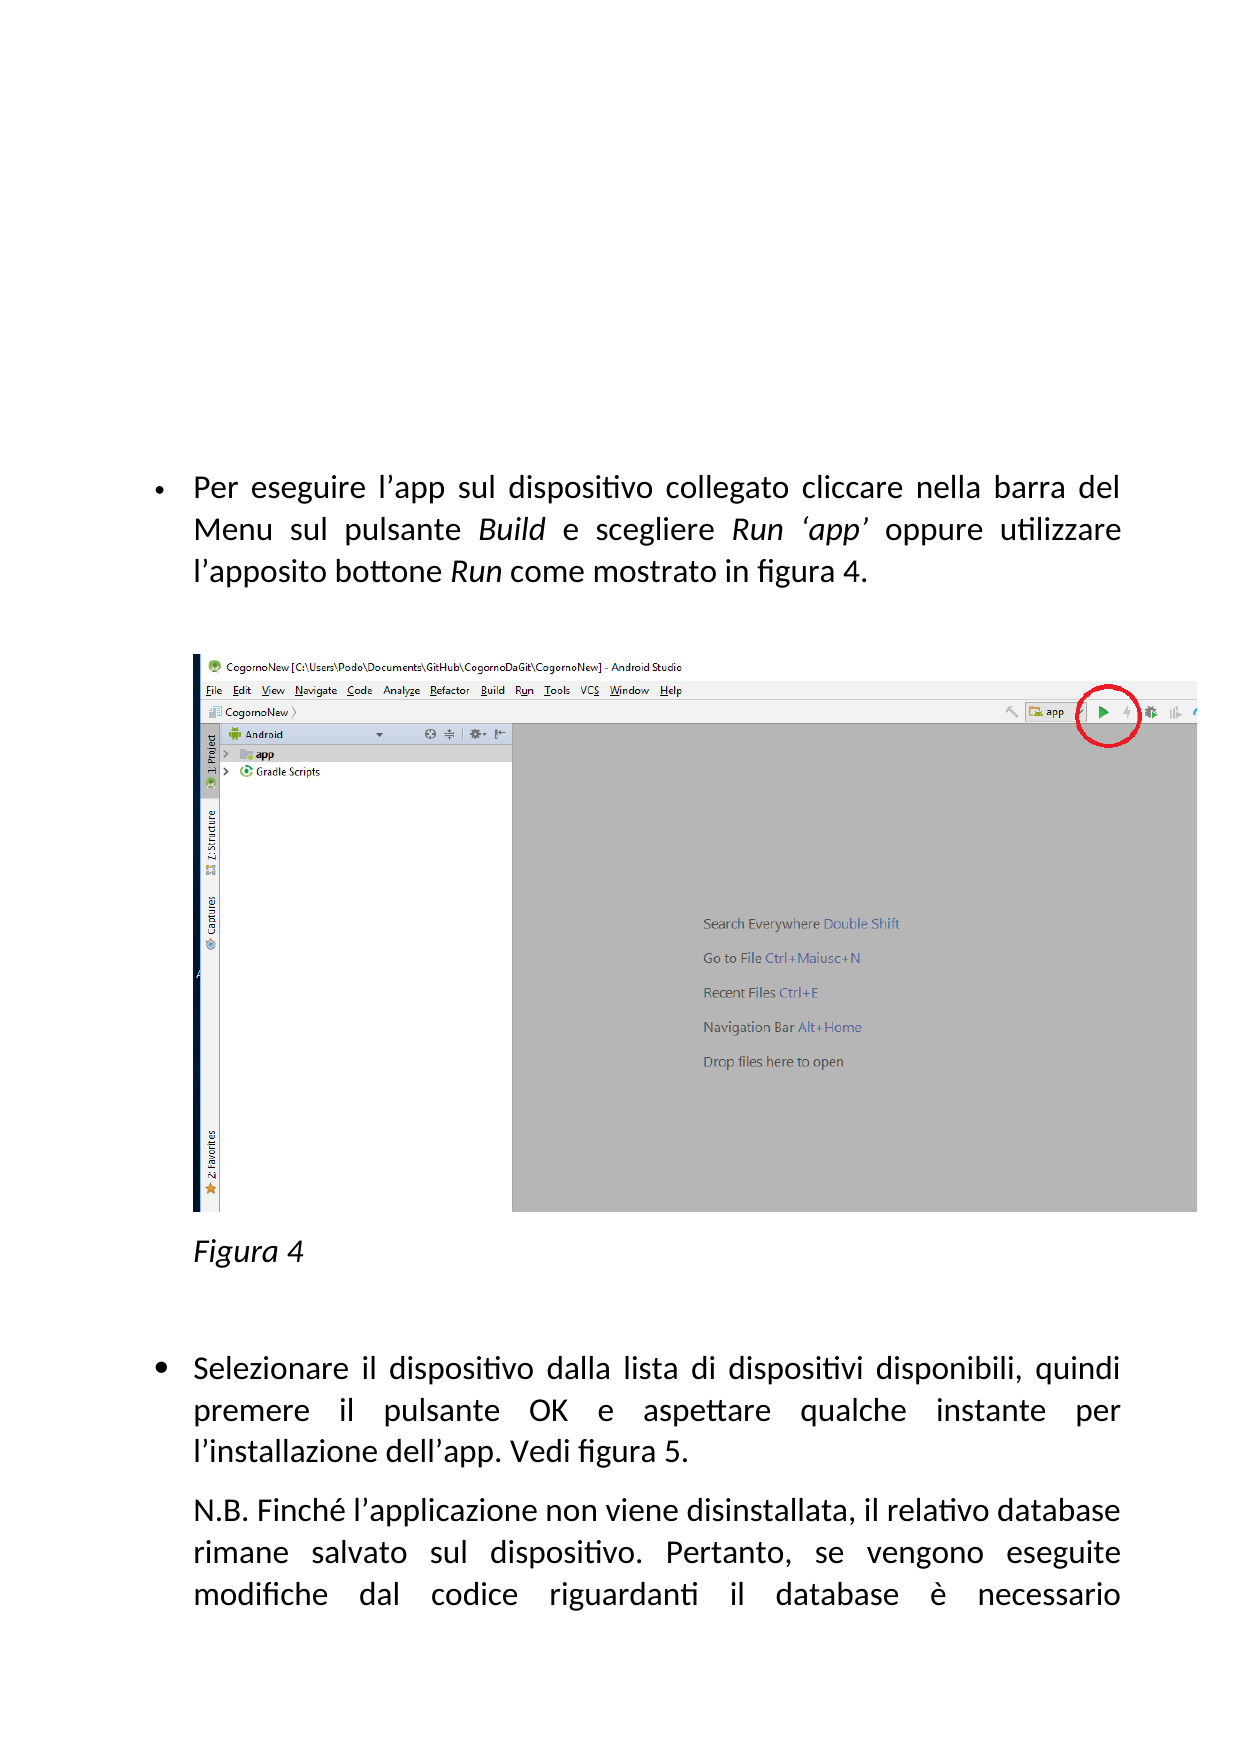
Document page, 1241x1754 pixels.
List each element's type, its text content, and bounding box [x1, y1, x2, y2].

text Figura 4 [193, 1229, 1122, 1270]
text N.B. Finché l’applicazione non viene disinstallata, il relativo database rimane salvato sul dispositivo. Pertanto, se vengono eseguite modifiche dal codice riguardanti il database è necessario [193, 1489, 1122, 1613]
list Selezionare il dispositivo dalla lista di dispositivi disponibili, quindi premere il pulsante OK e aspettare qualche instante per l’installazione dell’app. Vedi figura 5. [156, 1347, 1122, 1471]
list Per eseguire l’app sul dispositivo collegato cliccare nella barra del Menu sul pulsante Build e scegliere Run ‘app’ oppure utilizzare l’apposito bottone Run come mostrato in figura 4. [156, 466, 1122, 591]
